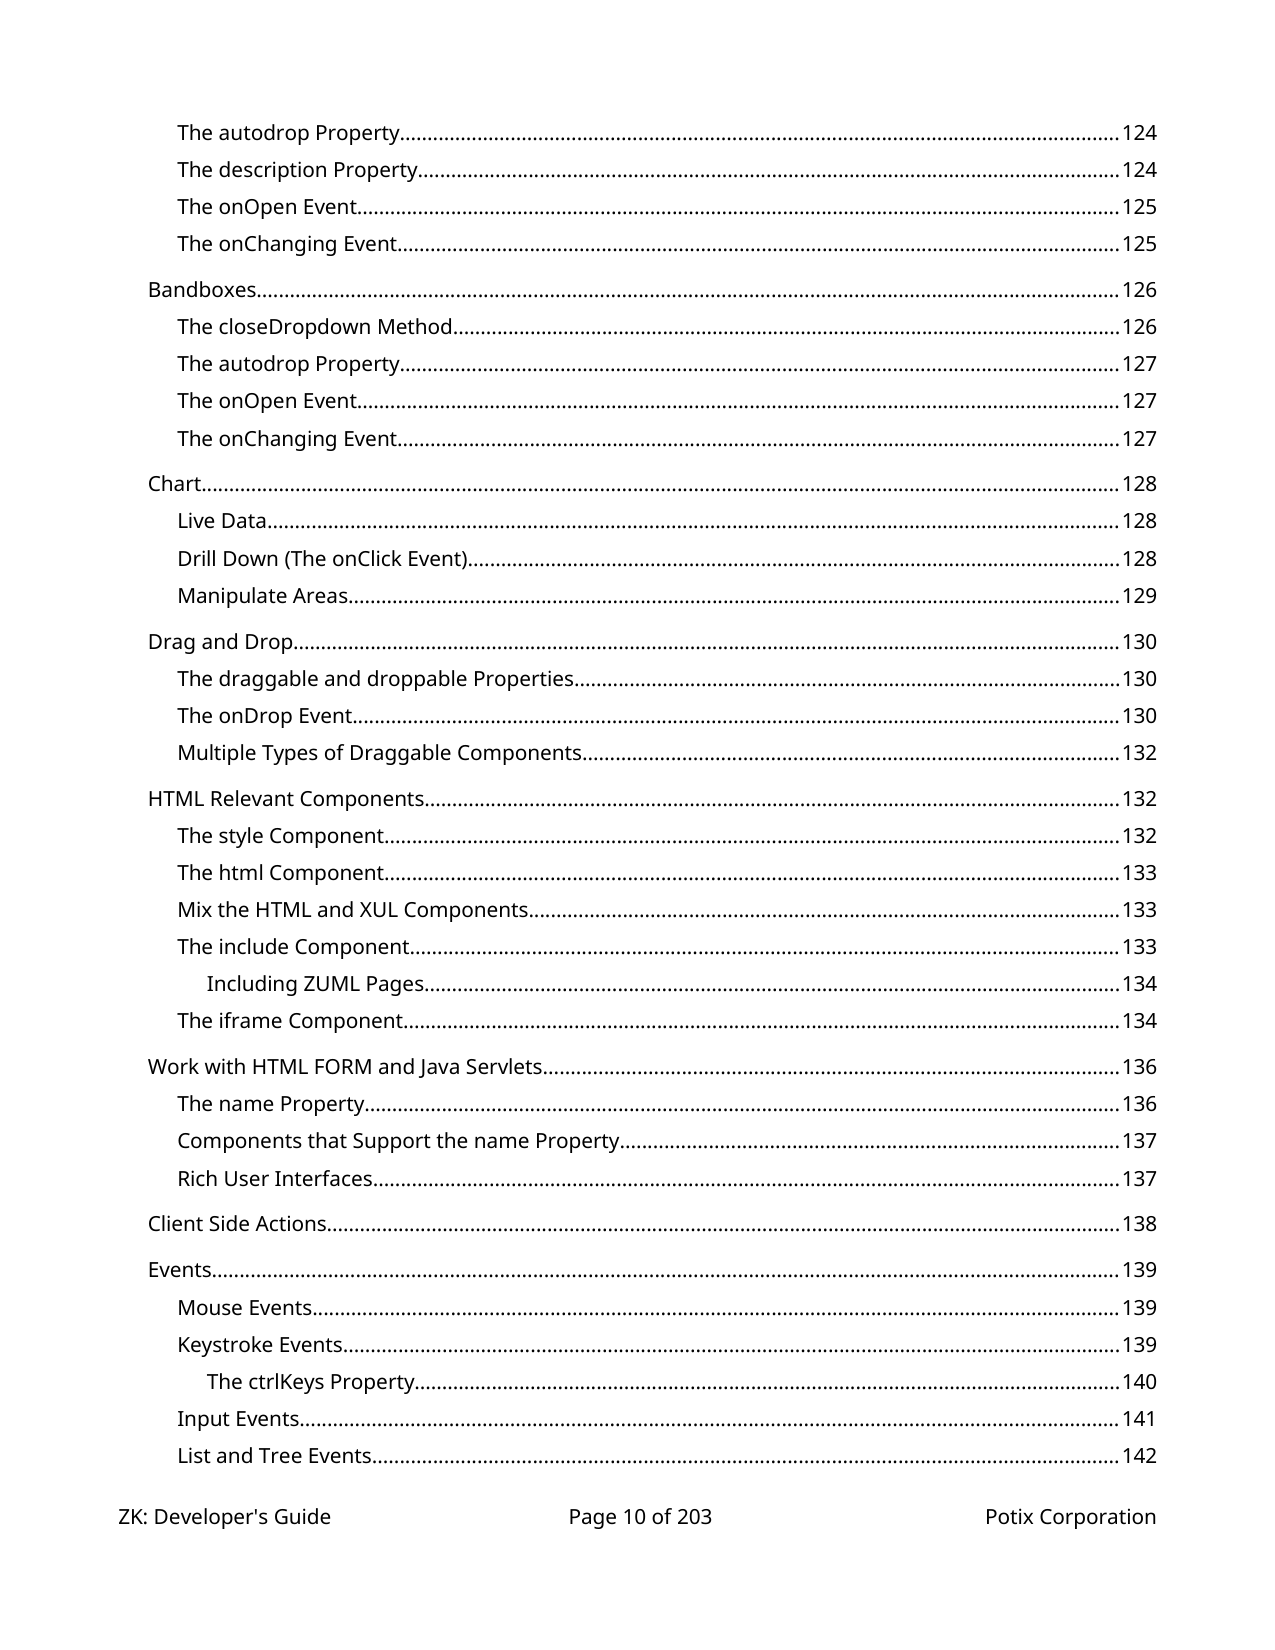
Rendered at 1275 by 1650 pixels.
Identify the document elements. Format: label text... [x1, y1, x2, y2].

text HTML Relevant Components 132 [148, 784, 1157, 812]
text Keystroke Events 139 [177, 1330, 1157, 1358]
text Multiple Types of Draggable Components 132 [177, 738, 1157, 766]
text Components that Support the name Property 137 [177, 1127, 1157, 1155]
text Live Data 128 [177, 507, 1157, 535]
text Mouse Events 139 [177, 1293, 1157, 1321]
text The onChanging Event 125 [177, 229, 1157, 258]
text The description Property 124 [177, 155, 1157, 183]
text The autodrop Property 124 [177, 118, 1157, 146]
text Including ZUML Pages 134 [207, 969, 1157, 998]
text Client Side Actions 138 [148, 1209, 1157, 1238]
text Work with HTML FORM and Java Servlets 136 [148, 1052, 1157, 1081]
text The name Property 136 [177, 1089, 1157, 1118]
text The draggable and droppable Properties 130 [177, 664, 1157, 692]
text The onDrop Event 130 [177, 701, 1157, 729]
text List and Tree Events 142 [177, 1441, 1157, 1469]
text Chart 128 [148, 469, 1157, 498]
text Drag and Drop 130 [148, 627, 1157, 655]
text The onOpen Event 127 [177, 387, 1157, 415]
text The html Component 133 [177, 858, 1157, 886]
text The onOpen Event 125 [177, 192, 1157, 221]
text The autodrop Property 127 [177, 349, 1157, 378]
text Events 139 [148, 1256, 1157, 1284]
text Rich User Interfaces 137 [177, 1164, 1157, 1192]
text Input Events 141 [177, 1404, 1157, 1432]
text The ctrlKeys Property 140 [207, 1367, 1157, 1395]
text Manipulate Areas 129 [177, 581, 1157, 609]
text The onChanging Event 127 [177, 424, 1157, 452]
text The style Component 132 [177, 821, 1157, 849]
text Drill Down (The onClick Event) 128 [177, 544, 1157, 572]
text Mix the HTML and XUL Components 133 [177, 895, 1157, 923]
text The include Component 133 [177, 932, 1157, 961]
text The closeDropdown Method 126 [177, 312, 1157, 341]
text The iframe Component 134 [177, 1006, 1157, 1035]
text Bandboxes 126 [148, 275, 1157, 303]
